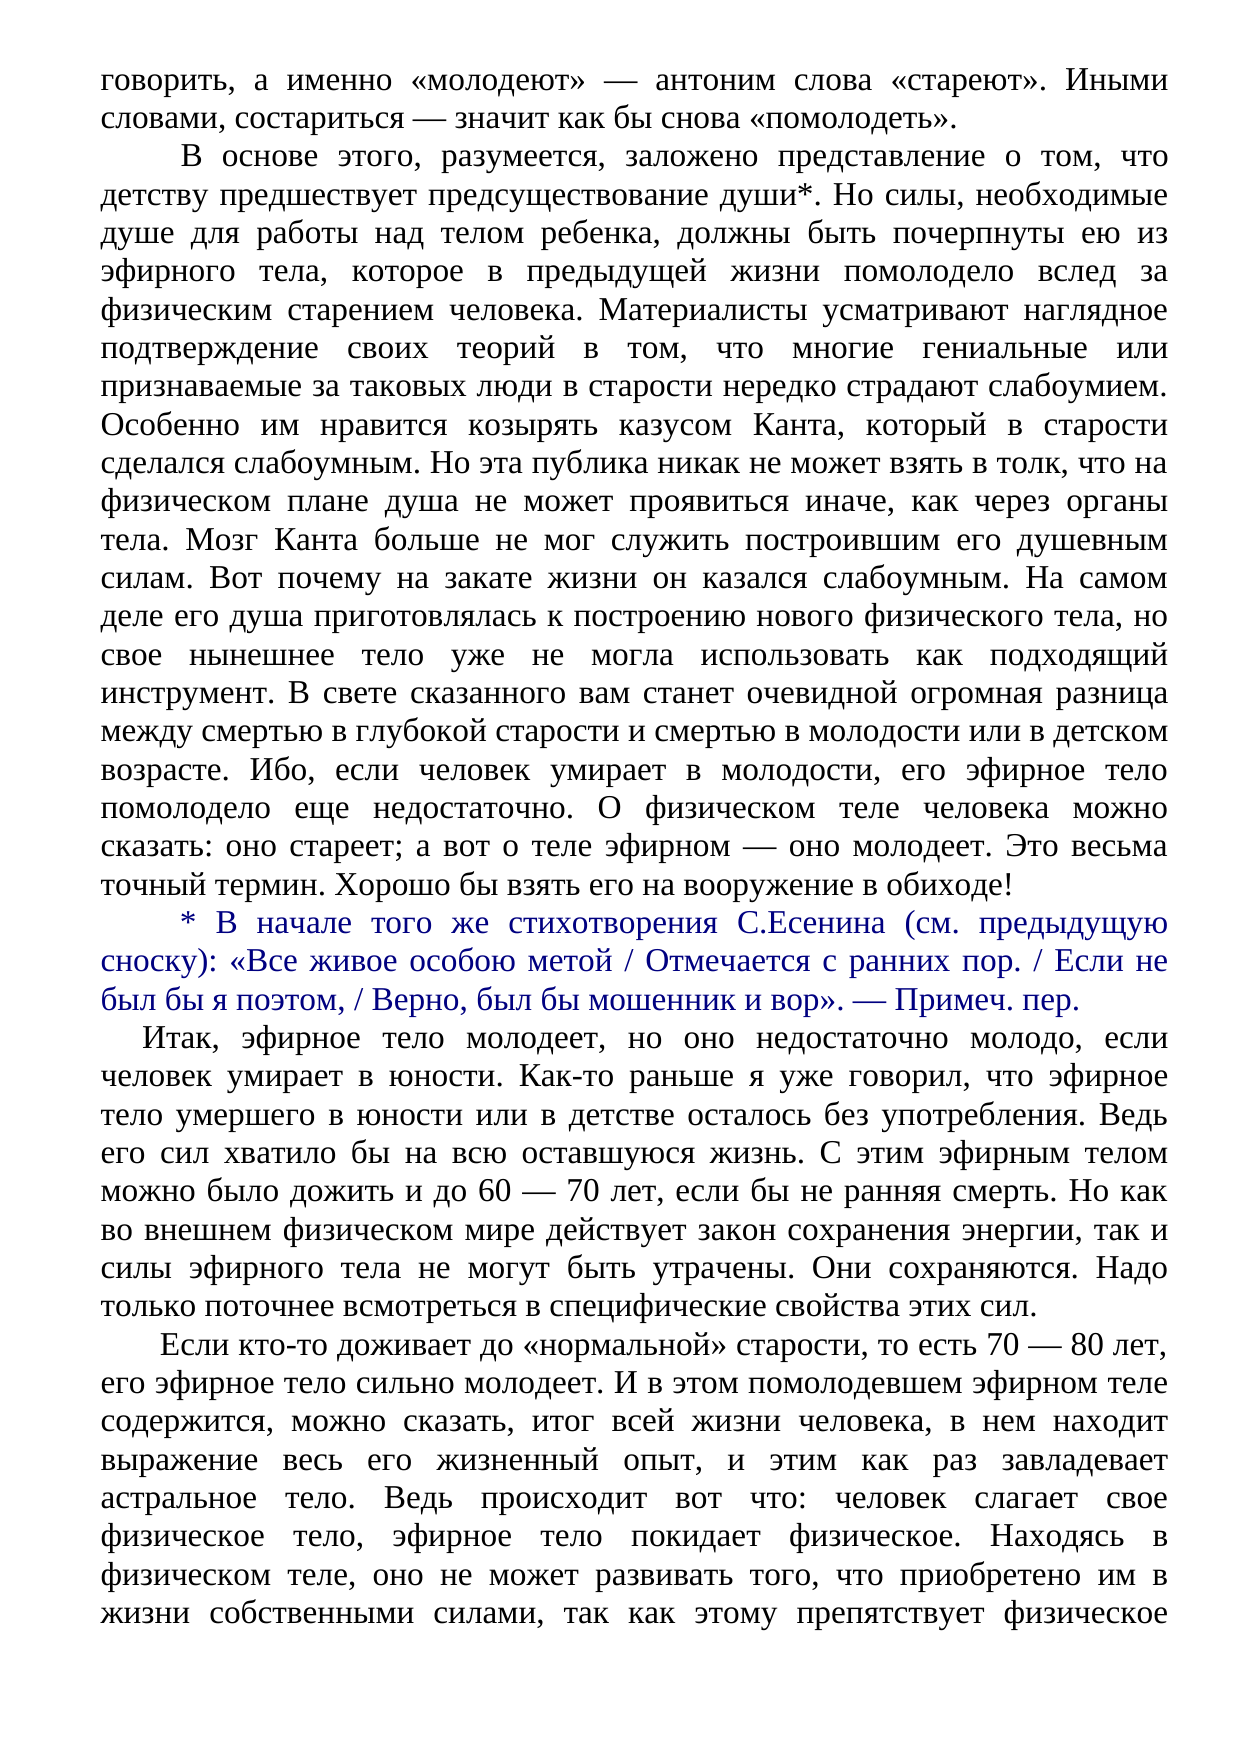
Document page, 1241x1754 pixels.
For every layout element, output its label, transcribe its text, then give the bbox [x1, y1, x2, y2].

text В основе этого, разумеется, заложено представление о том, что детству предшествует предсуществование души*. Но силы, необходимые душе для работы над телом ребенка, должны быть почерпнуты ею из эфирного тела, которое в предыдущей жизни помолодело вслед за физическим старением человека. Материалисты усматривают наглядное подтверждение своих теорий в том, что многие гениальные или признаваемые за таковых люди в старости нередко страдают слабоумием. Особенно им нравится козырять казусом Канта, который в старости сделался слабоумным. Но эта публика никак не может взять в толк, что на физическом плане душа не может проявиться иначе, как через органы тела. Мозг Канта больше не мог служить построившим его душевным силам. Вот почему на закате жизни он казался слабоумным. На самом деле его душа приготовлялась к построению нового физического тела, но свое нынешнее тело уже не могла использовать как подходящий инструмент. В свете сказанного вам станет очевидной огромная разница между смертью в глубокой старости и смертью в молодости или в детском возрасте. Ибо, если человек умирает в молодости, его эфирное тело помолодело еще недостаточно. О физическом теле человека можно сказать: оно стареет; а вот о теле эфирном — оно молодеет. Это весьма точный термин. Хорошо бы взять его на вооружение в обиходе! [100, 136, 1169, 902]
text говорить, а именно «молодеют» — антоним слова «стареют». Иными словами, состариться — значит как бы снова «помолодеть». [100, 59, 1169, 136]
text * В начале того же стихотворения С.Есенина (см. предыдущую сноску): «Все живое особою метой / Отмечается с ранних пор. / Если не был бы я поэтом, / Верно, был бы мошенник и вор». — Примеч. пер. [100, 902, 1169, 1017]
text Если кто-то доживает до «нормальной» старости, то есть 70 — 80 лет, его эфирное тело сильно молодеет. И в этом помолодевшем эфирном теле содержится, можно сказать, итог всей жизни человека, в нем находит выражение весь его жизненный опыт, и этим как раз завладевает астральное тело. Ведь происходит вот что: человек слагает свое физическое тело, эфирное тело покидает физическое. Находясь в физическом теле, оно не может развивать того, что приобретено им в жизни собственными силами, так как этому препятствует физическое [100, 1324, 1169, 1631]
text Итак, эфирное тело молодеет, но оно недостаточно молодо, если человек умирает в юности. Как-то раньше я уже говорил, что эфирное тело умершего в юности или в детстве осталось без употребления. Ведь его сил хватило бы на всю оставшуюся жизнь. С этим эфирным телом можно было дожить и до 60 — 70 лет, если бы не ранняя смерть. Но как во внешнем физическом мире действует закон сохранения энергии, так и силы эфирного тела не могут быть утрачены. Они сохраняются. Надо только поточнее всмотреться в специфические свойства этих сил. [100, 1017, 1169, 1324]
